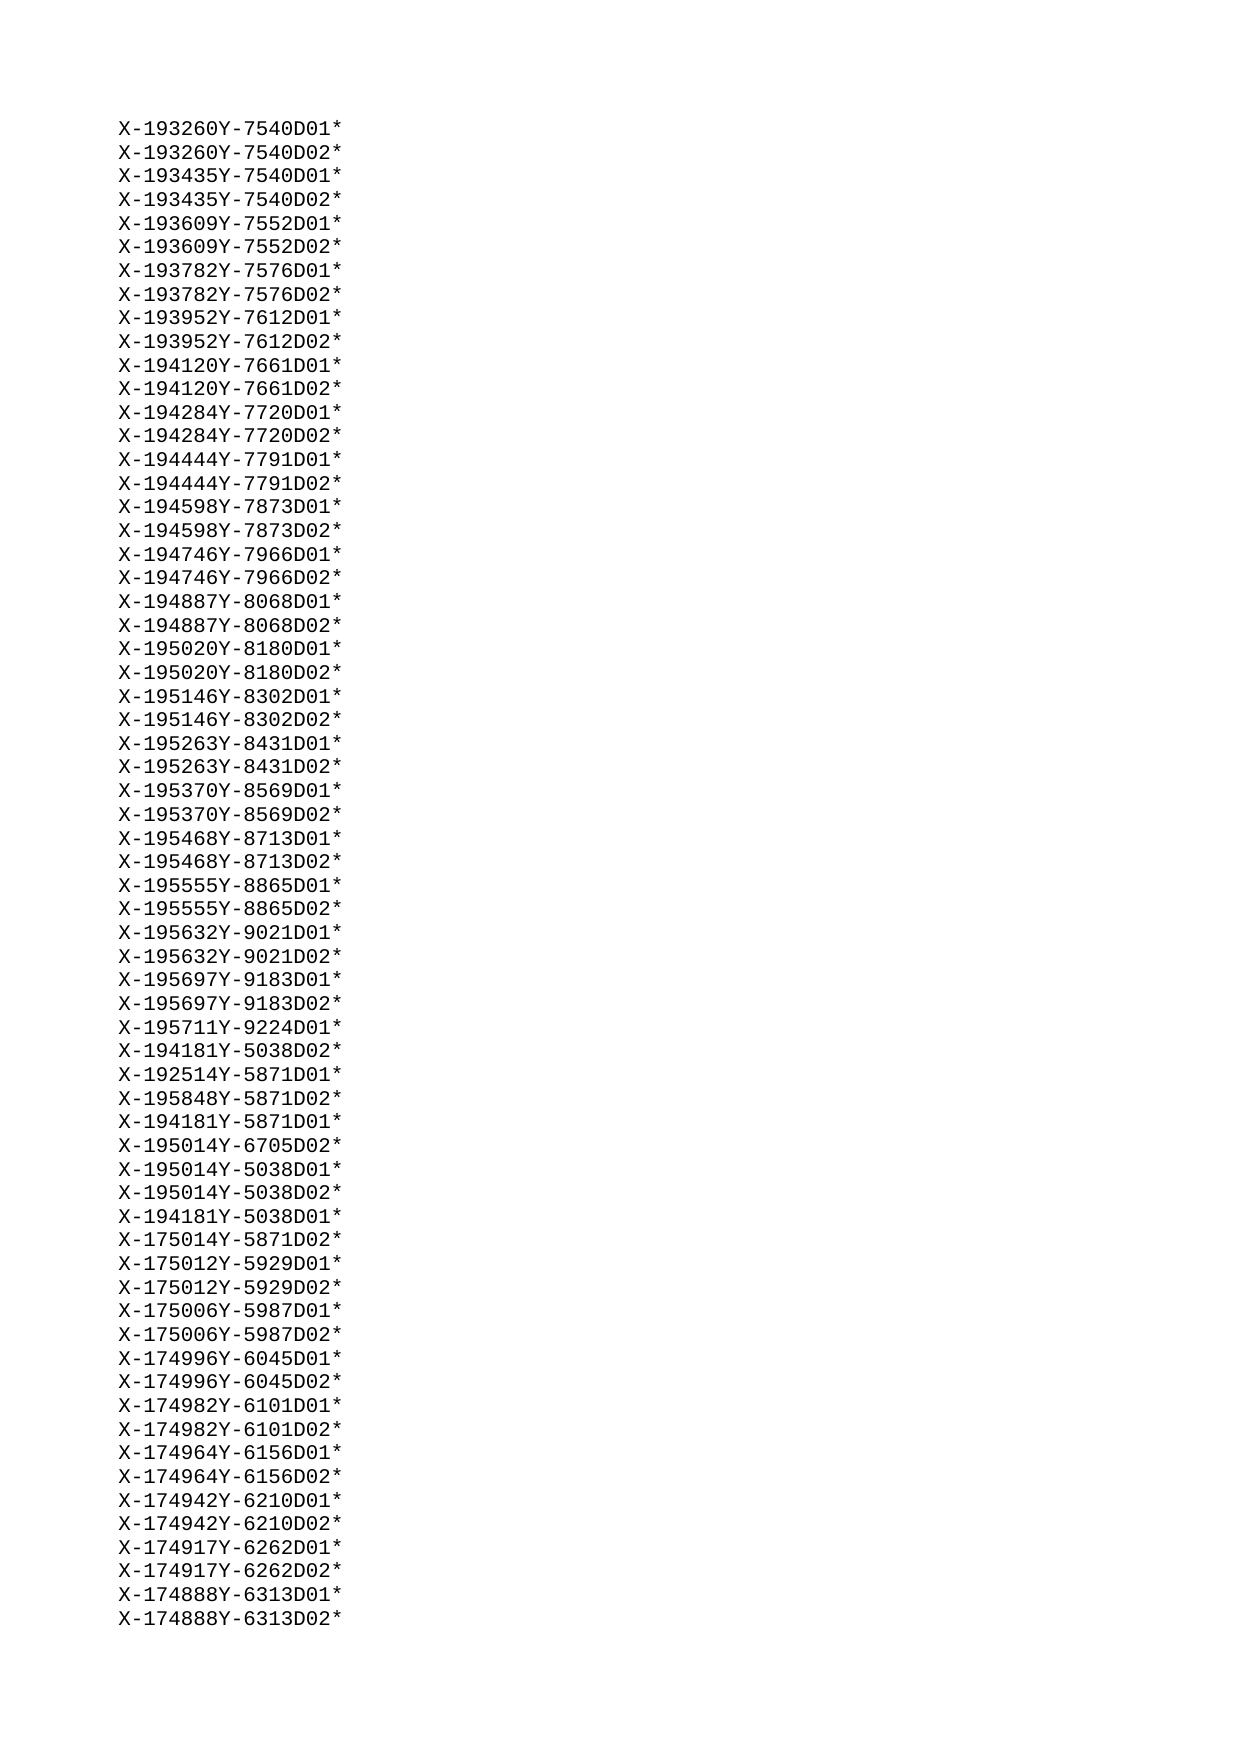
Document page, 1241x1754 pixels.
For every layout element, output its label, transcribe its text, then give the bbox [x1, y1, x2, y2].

text X-174982Y-6101D01* [118, 1395, 1122, 1419]
text X-174917Y-6262D01* [118, 1537, 1122, 1561]
text X-195711Y-9224D01* [118, 1017, 1122, 1040]
text X-192514Y-5871D01* [118, 1064, 1122, 1088]
text X-193260Y-7540D02* [118, 142, 1122, 165]
text X-195146Y-8302D01* [118, 686, 1122, 709]
text X-194444Y-7791D02* [118, 473, 1122, 496]
text X-195370Y-8569D02* [118, 804, 1122, 827]
text X-193782Y-7576D02* [118, 284, 1122, 307]
text X-175012Y-5929D01* [118, 1253, 1122, 1277]
text X-193435Y-7540D02* [118, 189, 1122, 213]
text X-193260Y-7540D01* [118, 118, 1122, 142]
text X-195020Y-8180D02* [118, 662, 1122, 686]
text X-174888Y-6313D02* [118, 1608, 1122, 1631]
text X-174996Y-6045D02* [118, 1371, 1122, 1395]
text X-174964Y-6156D02* [118, 1466, 1122, 1489]
text X-193952Y-7612D01* [118, 307, 1122, 331]
text X-195848Y-5871D02* [118, 1088, 1122, 1111]
text X-195370Y-8569D01* [118, 780, 1122, 804]
text X-174888Y-6313D01* [118, 1584, 1122, 1608]
text X-175014Y-5871D02* [118, 1229, 1122, 1253]
text X-194746Y-7966D02* [118, 567, 1122, 591]
text X-195014Y-5038D02* [118, 1182, 1122, 1206]
text X-194120Y-7661D02* [118, 378, 1122, 402]
text X-174917Y-6262D02* [118, 1561, 1122, 1584]
text X-195555Y-8865D02* [118, 898, 1122, 922]
text X-174942Y-6210D02* [118, 1513, 1122, 1537]
text X-195632Y-9021D02* [118, 946, 1122, 969]
text X-174982Y-6101D02* [118, 1419, 1122, 1442]
text X-194444Y-7791D01* [118, 449, 1122, 473]
text X-175006Y-5987D01* [118, 1300, 1122, 1324]
text X-194887Y-8068D02* [118, 615, 1122, 638]
text X-195014Y-5038D01* [118, 1158, 1122, 1182]
text X-174964Y-6156D01* [118, 1442, 1122, 1466]
text X-174996Y-6045D01* [118, 1348, 1122, 1371]
text X-195468Y-8713D01* [118, 827, 1122, 851]
text X-194181Y-5871D01* [118, 1111, 1122, 1135]
text X-195263Y-8431D02* [118, 757, 1122, 780]
text X-195468Y-8713D02* [118, 851, 1122, 875]
text X-195014Y-6705D02* [118, 1135, 1122, 1158]
text X-194887Y-8068D01* [118, 591, 1122, 615]
text X-194181Y-5038D02* [118, 1040, 1122, 1064]
text X-193435Y-7540D01* [118, 165, 1122, 189]
text X-193782Y-7576D01* [118, 260, 1122, 284]
text X-193609Y-7552D02* [118, 236, 1122, 260]
text X-194598Y-7873D01* [118, 496, 1122, 520]
text X-195697Y-9183D01* [118, 969, 1122, 993]
text X-195146Y-8302D02* [118, 709, 1122, 733]
text X-195263Y-8431D01* [118, 733, 1122, 757]
text X-193609Y-7552D01* [118, 213, 1122, 236]
text X-194746Y-7966D01* [118, 544, 1122, 567]
text X-195697Y-9183D02* [118, 993, 1122, 1017]
text X-194120Y-7661D01* [118, 354, 1122, 378]
text X-195020Y-8180D01* [118, 638, 1122, 662]
text X-175012Y-5929D02* [118, 1277, 1122, 1300]
text X-195555Y-8865D01* [118, 875, 1122, 898]
text X-174942Y-6210D01* [118, 1489, 1122, 1513]
text X-194284Y-7720D01* [118, 402, 1122, 426]
text X-175006Y-5987D02* [118, 1324, 1122, 1348]
text X-194181Y-5038D01* [118, 1206, 1122, 1229]
text X-194284Y-7720D02* [118, 426, 1122, 449]
text X-193952Y-7612D02* [118, 331, 1122, 354]
text X-194598Y-7873D02* [118, 520, 1122, 544]
text X-195632Y-9021D01* [118, 922, 1122, 946]
